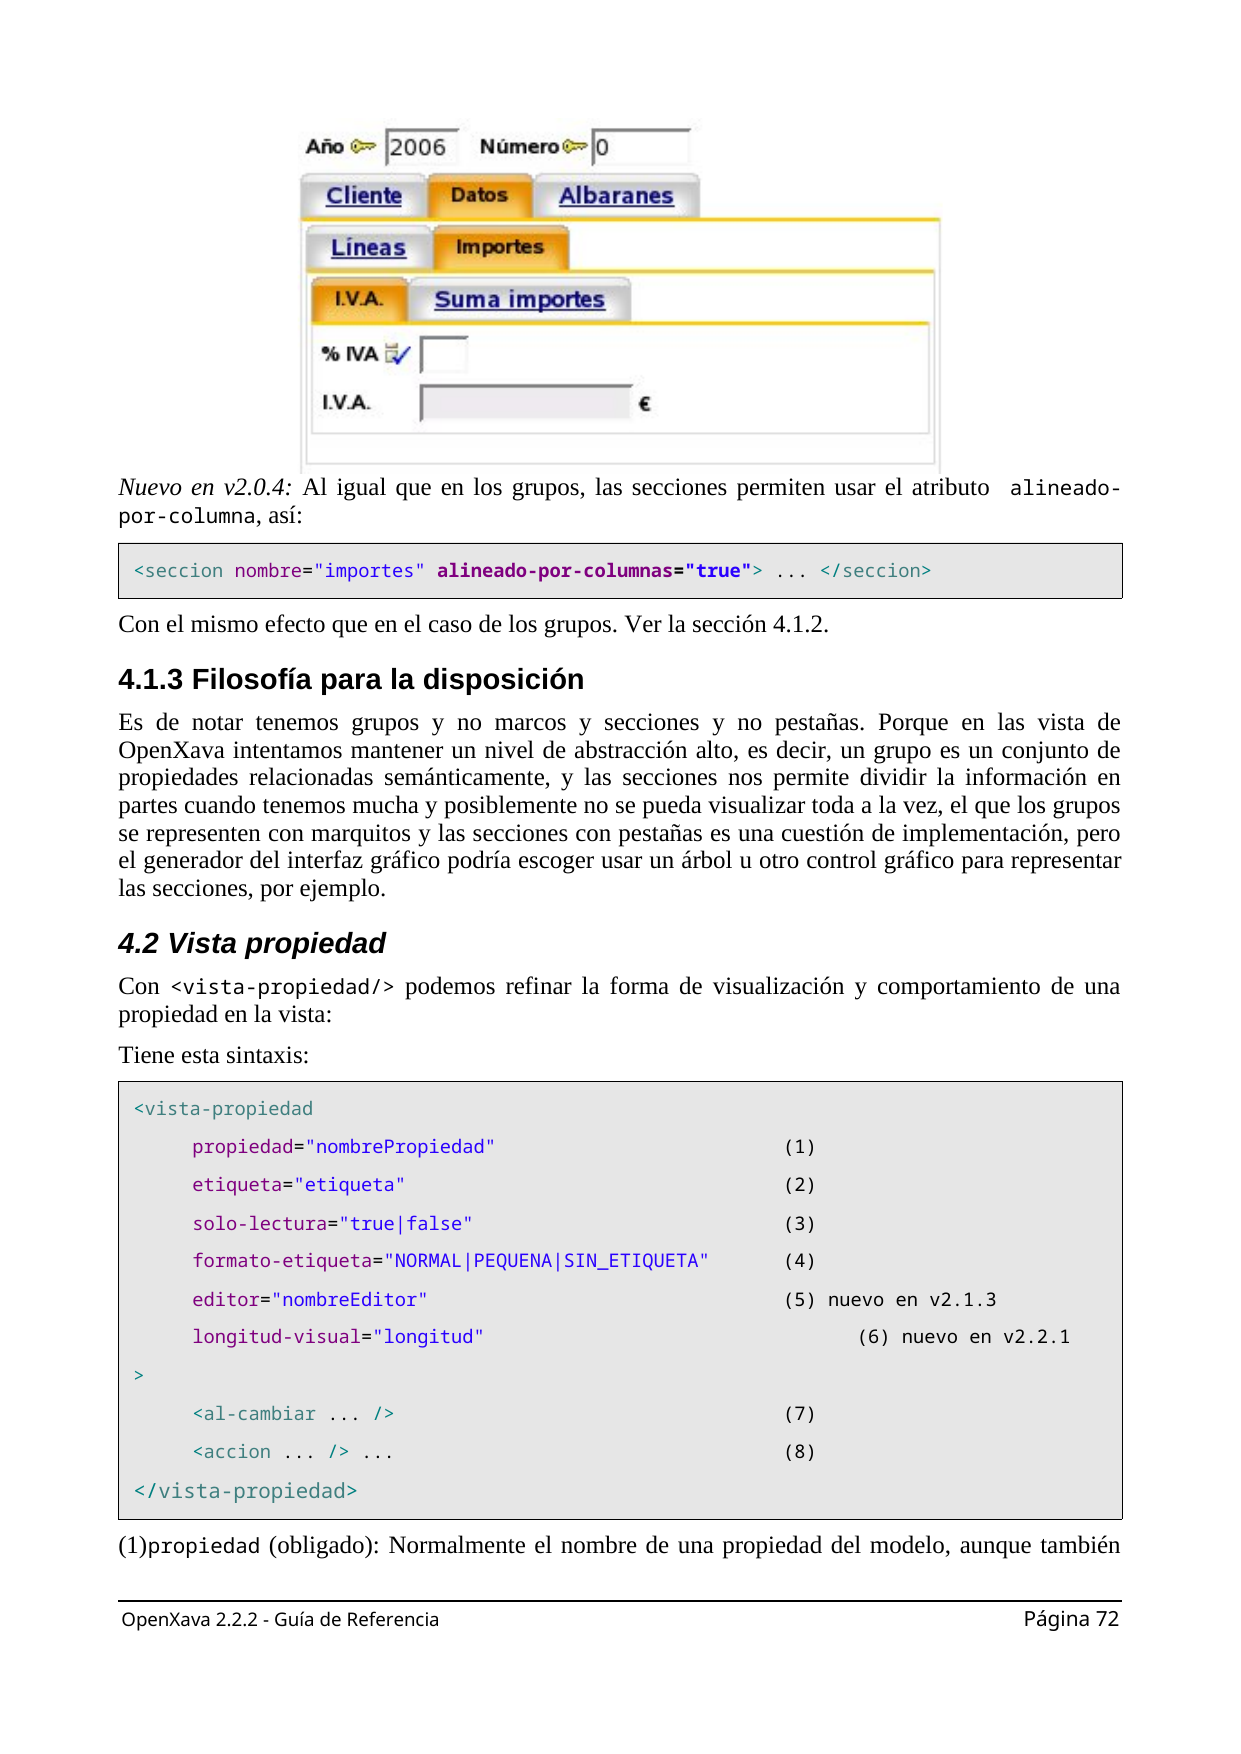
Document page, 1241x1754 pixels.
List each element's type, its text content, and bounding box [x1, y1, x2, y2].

text Tiene esta sintaxis: [118, 1041, 1122, 1068]
text propiedad="nombrePropiedad" (1) [119, 1119, 1122, 1157]
text > [119, 1347, 1122, 1385]
text <seccion nombre="importes" alineado-por-columnas="true"> ... </seccion> [119, 544, 1122, 598]
text Con el mismo efecto que en el caso de los grupos. Ver la sección 4.1.2. [118, 610, 1122, 638]
text solo-lectura="true|false" (3) [119, 1195, 1122, 1233]
text Nuevo en v2.0.4: Al igual que en los grupos, las secciones permiten usar el atributo alineado-por-columna, así: [118, 474, 1122, 530]
text etiqueta="etiqueta" (2) [119, 1157, 1122, 1195]
subtitle Vista propiedad [118, 927, 1122, 960]
subtitle Filosofía para la disposición [118, 663, 1122, 696]
text formato-etiqueta="NORMAL|PEQUENA|SIN_ETIQUETA" (4) [119, 1233, 1122, 1271]
list propiedad (obligado): Normalmente el nombre de una propiedad del modelo, aunque también [118, 1532, 1122, 1560]
text editor="nombreEditor" (5) nuevo en v2.1.3 [119, 1271, 1122, 1309]
text longitud-visual="longitud" (6) nuevo en v2.2.1 [119, 1309, 1122, 1347]
text <vista-propiedad [119, 1082, 1122, 1119]
text </vista-propiedad> [119, 1461, 1122, 1519]
picture [297, 118, 943, 474]
text <accion ... /> ... (8) [119, 1423, 1122, 1461]
text Con <vista-propiedad/> podemos refinar la forma de visualización y comportamiento de una propiedad en la vista: [118, 972, 1122, 1028]
text <al-cambiar ... /> (7) [119, 1385, 1122, 1423]
text Es de notar tenemos grupos y no marcos y secciones y no pestañas. Porque en las vista de OpenXava intentamos mantener un nivel de abstracción alto, es decir, un grupo es un conjunto de propiedades relacionadas semánticamente, y las secciones nos permite dividir la información en partes cuando tenemos mucha y posiblemente no se pueda visualizar toda a la vez, el que los grupos se representen con marquitos y las secciones con pestañas es una cuestión de implementación, pero el generador del interfaz gráfico podría escoger usar un árbol u otro control gráfico para representar las secciones, por ejemplo. [118, 708, 1122, 902]
